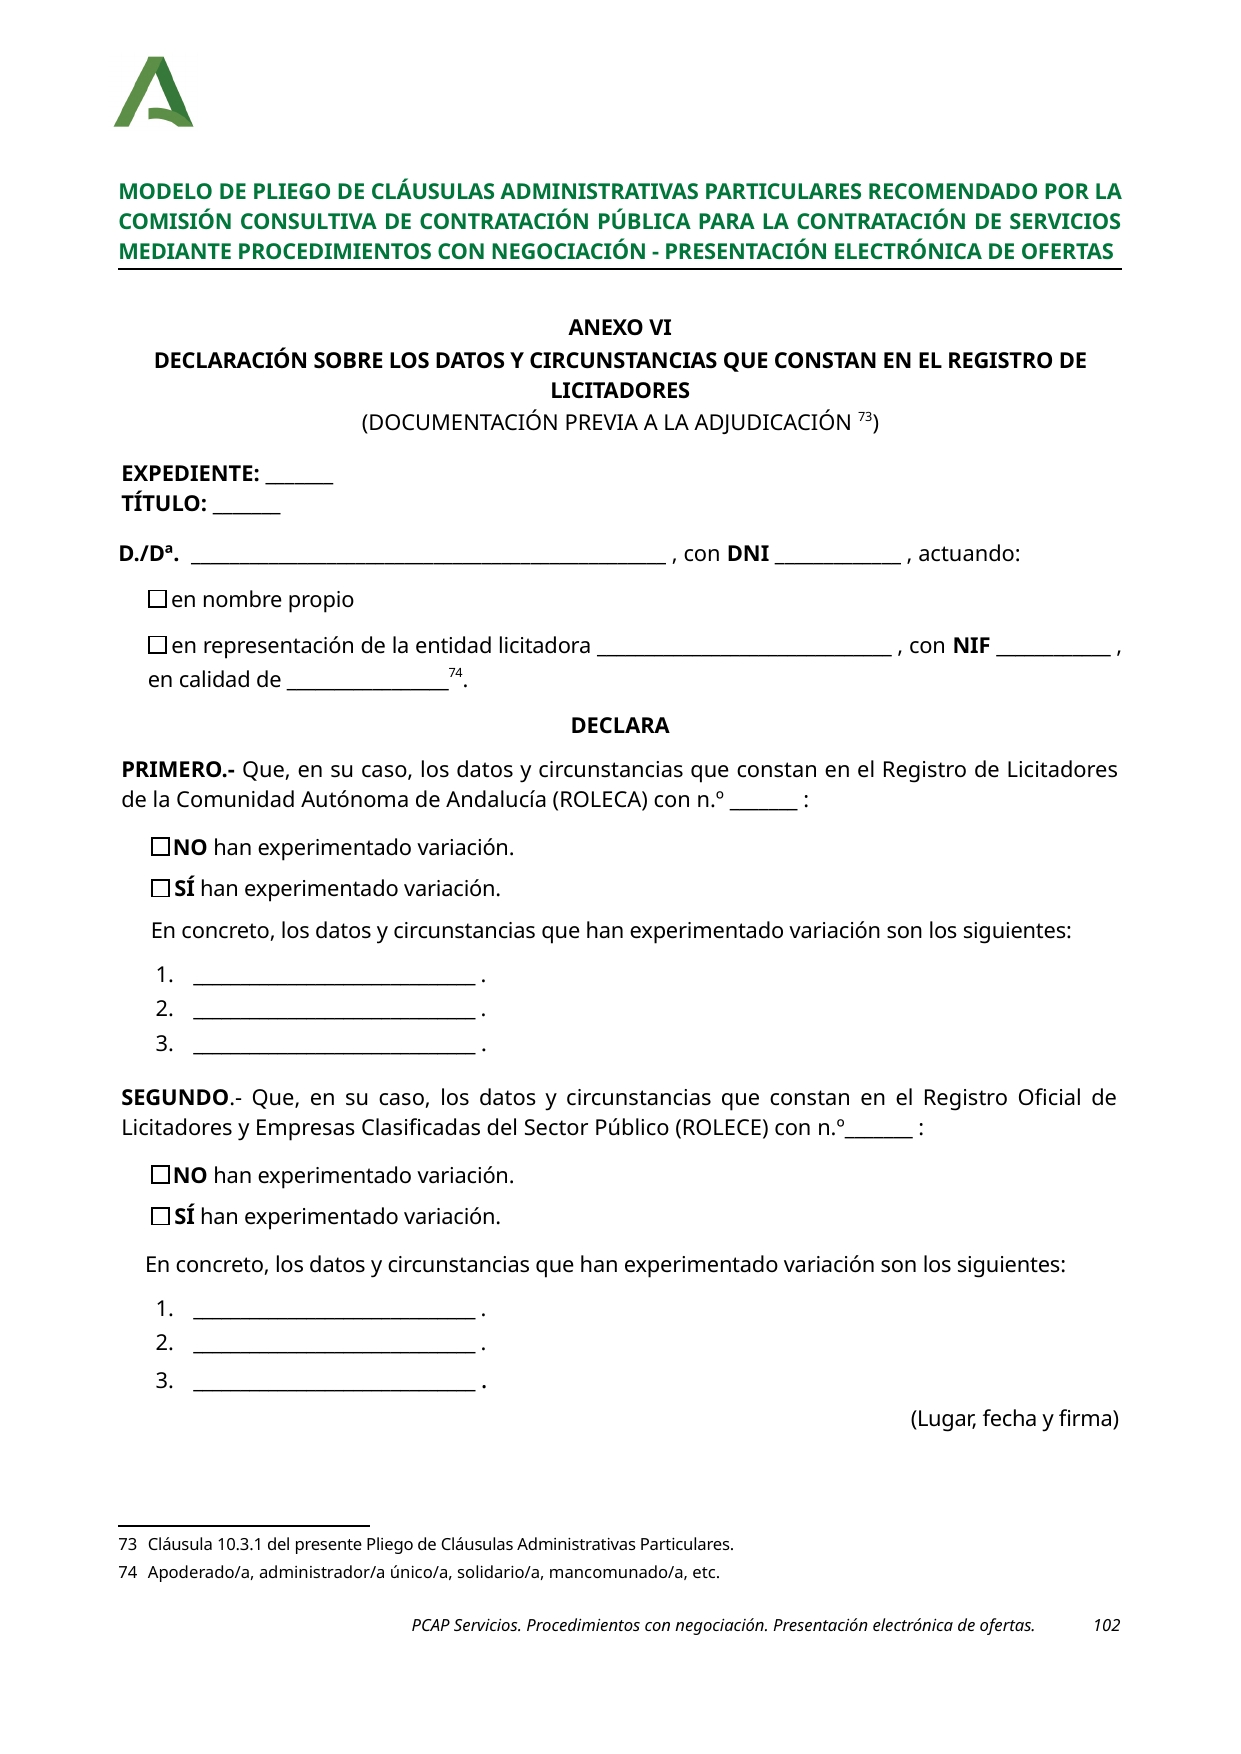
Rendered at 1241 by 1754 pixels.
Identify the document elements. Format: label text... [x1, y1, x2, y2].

text En concreto, los datos y circunstancias que han experimentado variación son los siguientes: [142, 1246, 1122, 1281]
text D./Dª. _________________________________________________ , con DNI _____________ , actuando: [118, 538, 1122, 568]
text Apoderado/a, administrador/a único/a, solidario/a, mancomunado/a, etc. [118, 1561, 1122, 1584]
text EXPEDIENTE: _______ [118, 455, 1122, 488]
text en nombre propio [148, 584, 1122, 614]
text NO han experimentado variación. [148, 829, 1122, 861]
text Cláusula 10.3.1 del presente Pliego de Cláusulas Administrativas Particulares. [118, 1532, 1122, 1555]
text NO han experimentado variación. [148, 1157, 1122, 1189]
text SÍ han experimentado variación. [148, 1198, 1122, 1234]
text En concreto, los datos y circunstancias que han experimentado variación son los siguientes: [148, 912, 1122, 947]
list ______________________________ . [155, 959, 1122, 989]
list ______________________________ . [155, 1028, 1122, 1057]
text TÍTULO: _______ [118, 488, 1122, 520]
text (Lugar, fecha y firma) [118, 1401, 1122, 1436]
text (DOCUMENTACIÓN PREVIA A LA ADJUDICACIÓN ) [118, 407, 1122, 437]
list ______________________________ . [155, 1361, 1122, 1395]
text SÍ han experimentado variación. [148, 870, 1122, 903]
text DECLARA [118, 710, 1122, 740]
text SEGUNDO.- Que, en su caso, los datos y circunstancias que constan en el Registro Oficial de Licitadores y Empresas Clasificadas del Sector Público (ROLECE) con n.º_______ : [118, 1079, 1122, 1145]
text ANEXO VI [118, 312, 1122, 342]
text en representación de la entidad licitadora _______________________________ , con NIF ____________ , en calidad de _________________. [148, 630, 1122, 694]
text DECLARACIÓN SOBRE LOS DATOS Y CIRCUNSTANCIAS QUE CONSTAN EN EL REGISTRO DE LICITADORES [118, 342, 1122, 407]
text PRIMERO.- Que, en su caso, los datos y circunstancias que constan en el Registro de Licitadores de la Comunidad Autónoma de Andalucía (ROLECA) con n.º _______ : [118, 752, 1122, 817]
list ______________________________ . [155, 993, 1122, 1023]
text MODELO DE PLIEGO DE CLÁUSULAS ADMINISTRATIVAS PARTICULARES RECOMENDADO POR LA COMISIÓN CONSULTIVA DE CONTRATACIÓN PÚBLICA PARA LA CONTRATACIÓN DE SERVICIOS MEDIANTE PROCEDIMIENTOS CON NEGOCIACIÓN - PRESENTACIÓN ELECTRÓNICA DE OFERTAS [118, 176, 1122, 268]
list ______________________________ . [155, 1327, 1122, 1357]
list ______________________________ . [155, 1293, 1122, 1323]
picture [109, 52, 198, 131]
